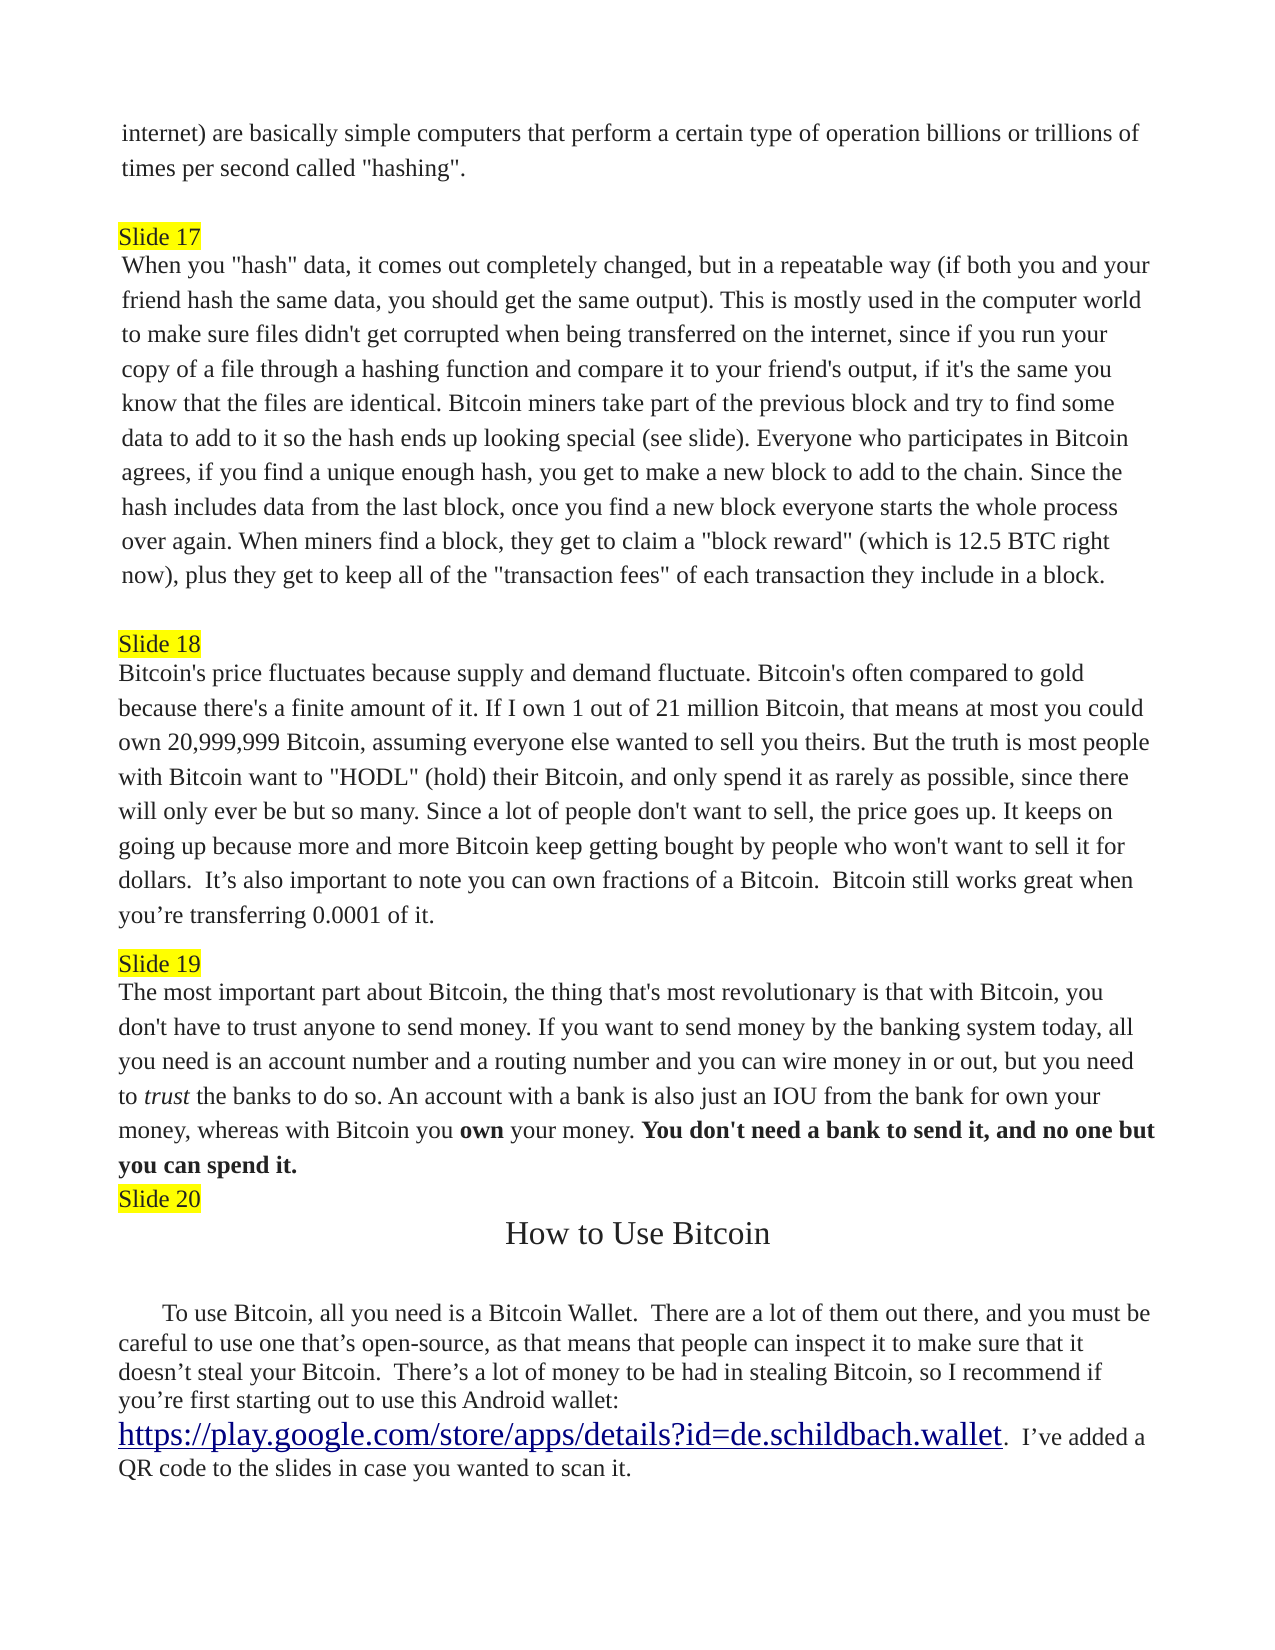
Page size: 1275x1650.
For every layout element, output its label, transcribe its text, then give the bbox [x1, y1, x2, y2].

list Slide 17 [118, 222, 1157, 250]
text internet) are basically simple computers that perform a certain type of operation billions or trillions of times per second called "hashing". [121, 118, 1154, 181]
list Slide 18 [118, 629, 1157, 658]
text How to Use Bitcoin [118, 1213, 1157, 1251]
text Bitcoin's price fluctuates because supply and demand fluctuate. Bitcoin's often compared to gold because there's a finite amount of it. If I own 1 out of 21 million Bitcoin, that means at most you could own 20,999,999 Bitcoin, assuming everyone else wanted to sell you theirs. But the truth is most people with Bitcoin want to "HODL" (hold) their Bitcoin, and only spend it as rarely as possible, since there will only ever be but so many. Since a lot of people don't want to sell, the price goes up. It keeps on going up because more and more Bitcoin keep getting bought by people who won't want to sell it for dollars. It’s also important to note you can own fractions of a Bitcoin. Bitcoin still works great when you’re transferring 0.0001 of it. [118, 658, 1157, 928]
text To use Bitcoin, all you need is a Bitcoin Wallet. There are a lot of them out there, and you must be careful to use one that’s open-source, as that means that people can inspect it to make sure that it doesn’t steal your Bitcoin. There’s a lot of money to be had in stealing Bitcoin, so I recommend if you’re first starting out to use this Android wallet: https://play.google.com/store/apps/details?id=de.schildbach.wallet. I’ve added a QR code to the slides in case you wanted to scan it. [118, 1290, 1157, 1481]
list Slide 20 [118, 1184, 1157, 1213]
text The most important part about Bitcoin, the thing that's most revolutionary is that with Bitcoin, you don't have to trust anyone to send money. If you want to send money by the banking system today, all you need is an account number and a routing number and you can wire money in or out, but you need to trust the banks to do so. An account with a bank is also just an IOU from the bank for own your money, whereas with Bitcoin you own your money. You don't need a bank to send it, and no one but you can spend it. [118, 977, 1157, 1179]
list Slide 19 [118, 949, 1157, 977]
text When you "hash" data, it comes out completely changed, but in a repeatable way (if both you and your friend hash the same data, you should get the same output). This is mostly used in the computer world to make sure files didn't get corrupted when being transferred on the internet, since if you run your copy of a file through a hashing function and compare it to your friend's output, if it's the same you know that the files are identical. Bitcoin miners take part of the previous block and try to find some data to add to it so the hash ends up looking special (see slide). Everyone who participates in Bitcoin agrees, if you find a unique enough hash, you get to make a new block to add to the chain. Since the hash includes data from the last block, once you find a new block everyone starts the whole process over again. When miners find a block, they get to claim a "block reward" (which is 12.5 BTC right now), plus they get to keep all of the "transaction fees" of each transaction they include in a block. [121, 250, 1154, 589]
